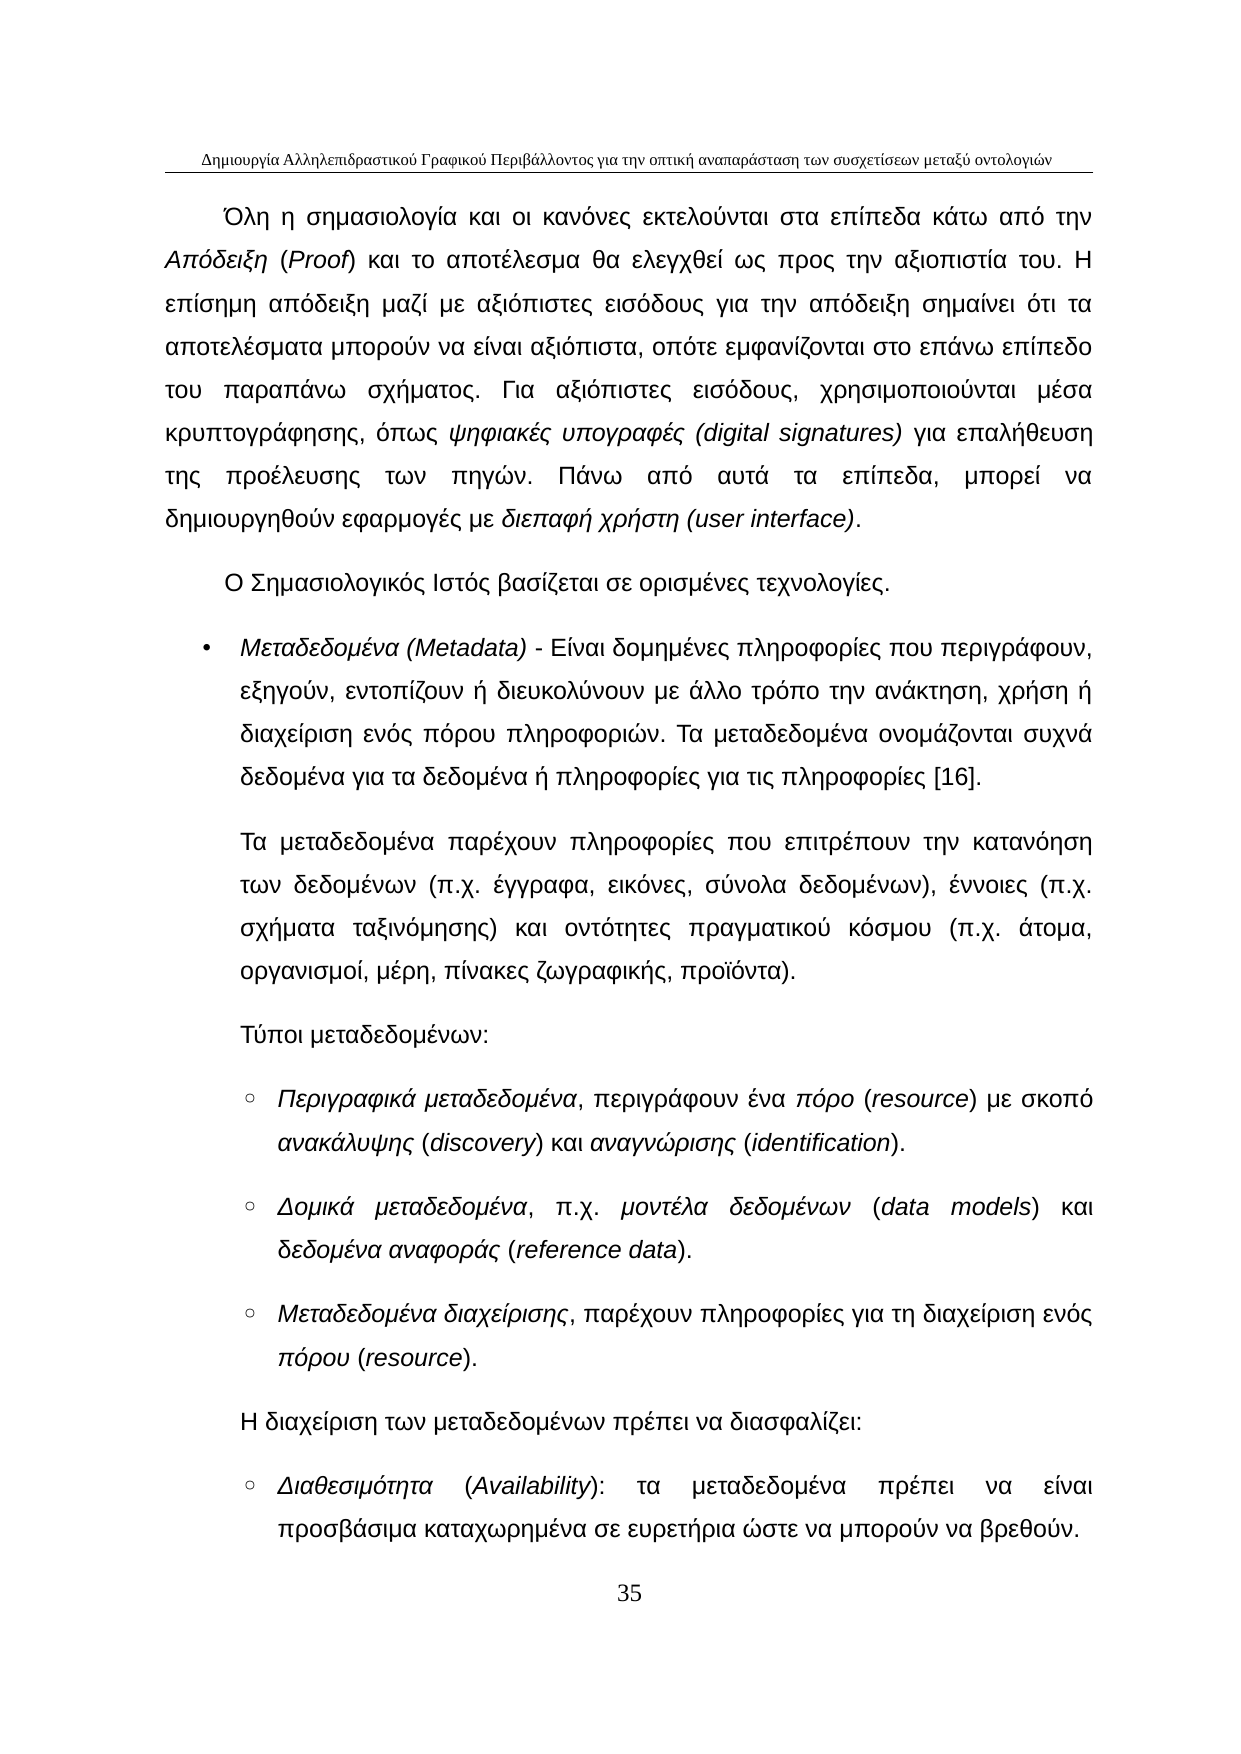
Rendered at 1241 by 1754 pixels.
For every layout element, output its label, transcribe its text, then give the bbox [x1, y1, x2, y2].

list Μεταδεδομένα διαχείρισης, παρέχουν πληροφορίες για τη διαχείριση ενός πόρου (resource). [240, 1299, 1093, 1371]
list Δομικά μεταδεδομένα, π.χ. μοντέλα δεδομένων (data models) και δεδομένα αναφοράς (reference data). [240, 1192, 1093, 1264]
list Τύποι μεταδεδομένων: [202, 1020, 1093, 1049]
text Ο Σημασιολογικός Ιστός βασίζεται σε ορισμένες τεχνολογίες. [165, 568, 1093, 597]
text Όλη η σημασιολογία και οι κανόνες εκτελούνται στα επίπεδα κάτω από την Απόδειξη (Proof) και το αποτέλεσμα θα ελεγχθεί ως προς την αξιοπιστία του. Η επίσημη απόδειξη μαζί με αξιόπιστες εισόδους για την απόδειξη σημαίνει ότι τα αποτελέσματα μπορούν να είναι αξιόπιστα, οπότε εμφανίζονται στο επάνω επίπεδο του παραπάνω σχήματος. Για αξιόπιστες εισόδους, χρησιμοποιούνται μέσα κρυπτογράφησης, όπως ψηφιακές υπογραφές (digital signatures) για επαλήθευση της προέλευσης των πηγών. Πάνω από αυτά τα επίπεδα, μπορεί να δημιουργηθούν εφαρμογές με διεπαφή χρήστη (user interface). [165, 202, 1093, 533]
list Τα μεταδεδομένα παρέχουν πληροφορίες που επιτρέπουν την κατανόηση των δεδομένων (π.χ. έγγραφα, εικόνες, σύνολα δεδομένων), έννοιες (π.χ. σχήματα ταξινόμησης) και οντότητες πραγματικού κόσμου (π.χ. άτομα, οργανισμοί, μέρη, πίνακες ζωγραφικής, προϊόντα). [202, 826, 1093, 984]
list Η διαχείριση των μεταδεδομένων πρέπει να διασφαλίζει: [202, 1407, 1093, 1436]
list Μεταδεδομένα (Metadata) - Είναι δομημένες πληροφορίες που περιγράφουν, εξηγούν, εντοπίζουν ή διευκολύνουν με άλλο τρόπο την ανάκτηση, χρήση ή διαχείριση ενός πόρου πληροφοριών. Τα μεταδεδομένα ονομάζονται συχνά δεδομένα για τα δεδομένα ή πληροφορίες για τις πληροφορίες [16]. [202, 633, 1093, 791]
list Περιγραφικά μεταδεδομένα, περιγράφουν ένα πόρο (resource) με σκοπό ανακάλυψης (discovery) και αναγνώρισης (identification). [240, 1084, 1093, 1156]
list Διαθεσιμότητα (Availability): τα μεταδεδομένα πρέπει να είναι προσβάσιμα καταχωρημένα σε ευρετήρια ώστε να μπορούν να βρεθούν. [240, 1471, 1093, 1543]
